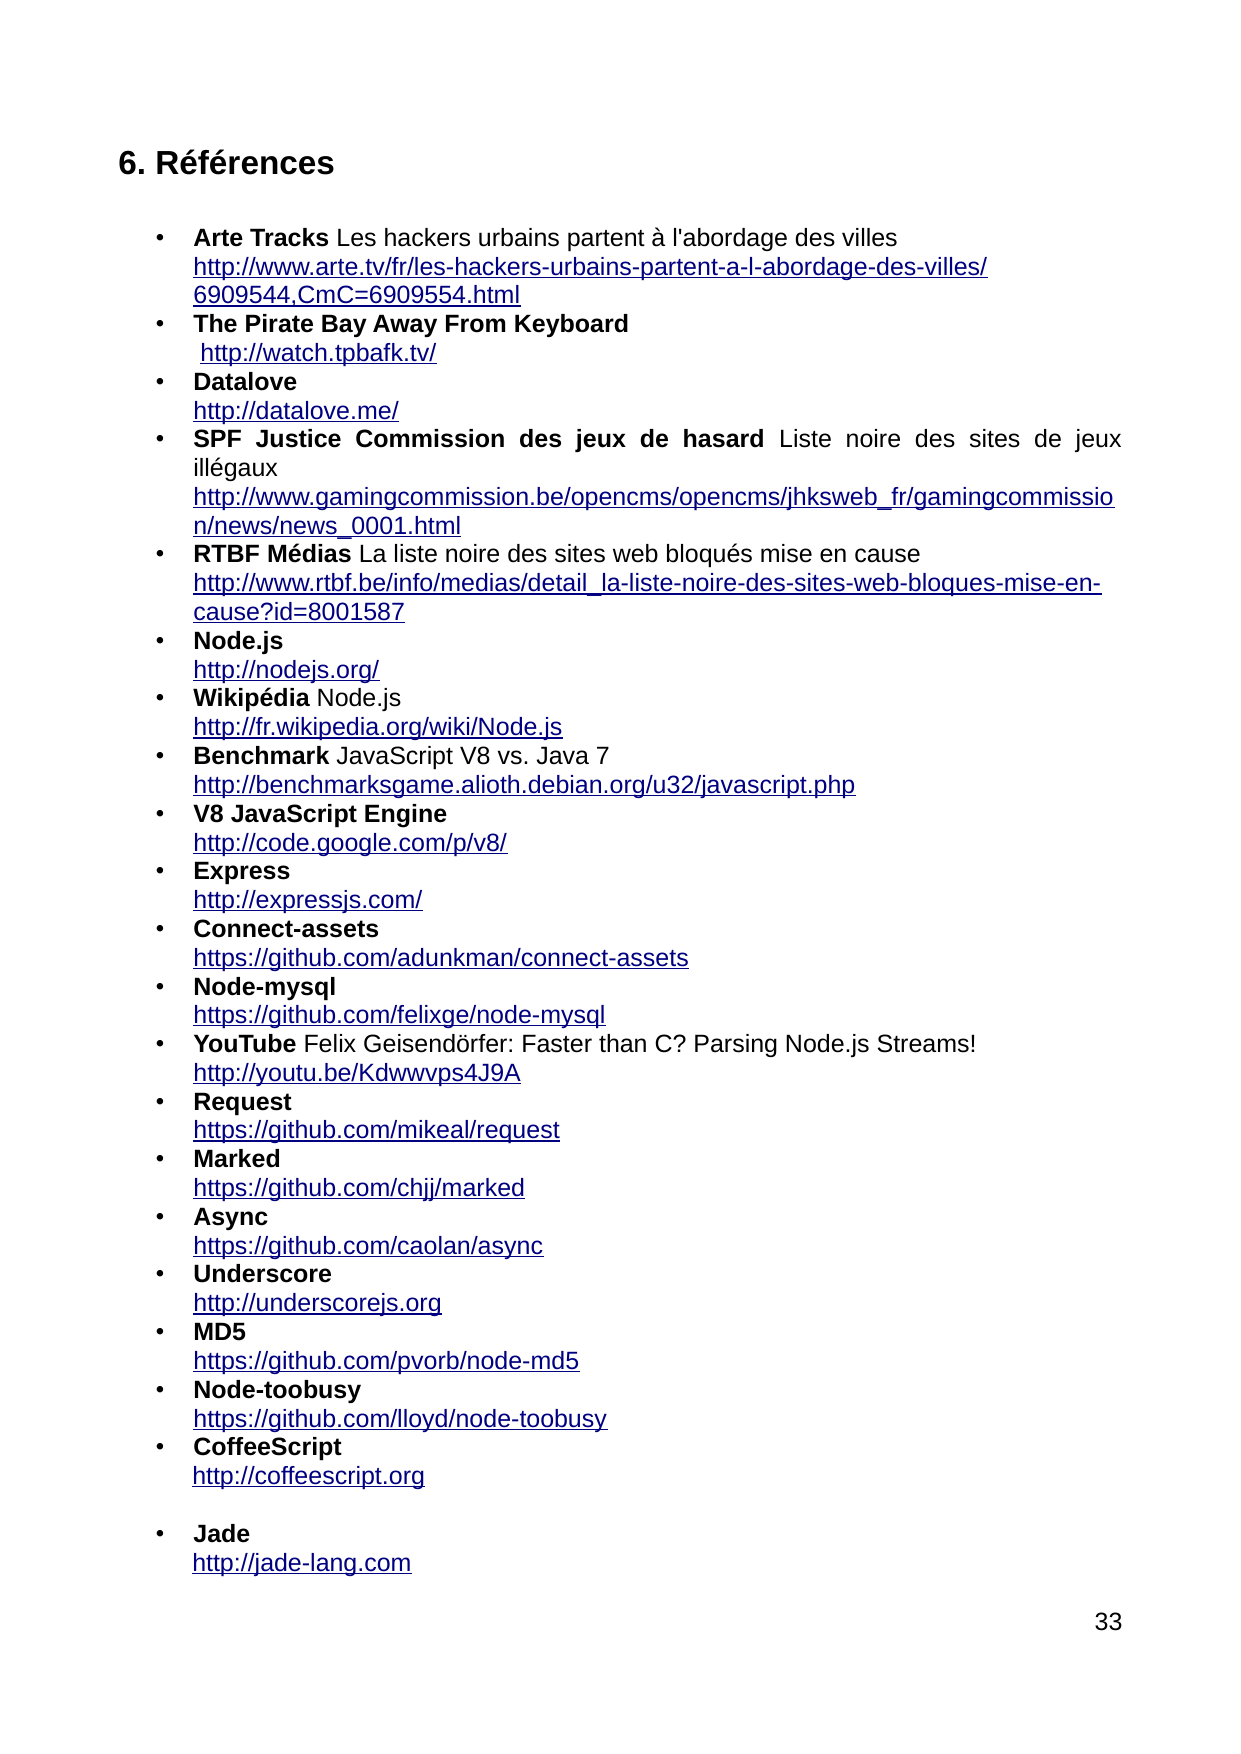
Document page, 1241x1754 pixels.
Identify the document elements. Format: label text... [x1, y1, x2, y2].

list http://underscorejs.org [156, 1288, 1122, 1317]
list https://github.com/chjj/marked [156, 1173, 1122, 1202]
text http://jade-lang.com [118, 1547, 1122, 1576]
list Underscore [156, 1259, 1122, 1288]
text http://coffeescript.org [118, 1461, 1122, 1490]
list https://github.com/adunkman/connect-assets [156, 943, 1122, 971]
list http://nodejs.org/ [156, 655, 1122, 683]
list http://fr.wikipedia.org/wiki/Node.js [156, 712, 1122, 741]
list Jade [156, 1519, 1122, 1547]
list Connect-assets [156, 914, 1122, 943]
list Request [156, 1087, 1122, 1116]
list https://github.com/lloyd/node-toobusy [156, 1403, 1122, 1432]
list http://benchmarksgame.alioth.debian.org/u32/javascript.php [156, 770, 1122, 799]
list Node-mysql [156, 971, 1122, 1000]
list https://github.com/caolan/async [156, 1231, 1122, 1259]
list http://datalove.me/ [156, 396, 1122, 424]
subtitle 6. Références [118, 143, 1122, 182]
list RTBF Médias La liste noire des sites web bloqués mise en cause [156, 539, 1122, 568]
list CoffeeScript [156, 1432, 1122, 1461]
list SPF Justice Commission des jeux de hasard Liste noire des sites de jeux illégaux http://www.gamingcommission.be/opencms/opencms/jhksweb_fr/gamingcommission/news/news_0001.html [156, 424, 1122, 539]
list Benchmark JavaScript V8 vs. Java 7 [156, 741, 1122, 770]
list https://github.com/pvorb/node-md5 [156, 1346, 1122, 1375]
list http://expressjs.com/ [156, 885, 1122, 914]
list Marked [156, 1144, 1122, 1173]
list Express [156, 856, 1122, 885]
list Node-toobusy [156, 1375, 1122, 1403]
list Node.js [156, 626, 1122, 655]
list MD5 [156, 1317, 1122, 1346]
list YouTube Felix Geisendörfer: Faster than C? Parsing Node.js Streams! [156, 1029, 1122, 1058]
list http://watch.tpbafk.tv/ [156, 338, 1122, 367]
list V8 JavaScript Engine [156, 799, 1122, 827]
list https://github.com/mikeal/request [156, 1116, 1122, 1144]
list http://www.arte.tv/fr/les-hackers-urbains-partent-a-l-abordage-des-villes/6909544,CmC=6909554.html [156, 252, 1122, 309]
list https://github.com/felixge/node-mysql [156, 1000, 1122, 1029]
list Wikipédia Node.js [156, 683, 1122, 712]
list Arte Tracks Les hackers urbains partent à l'abordage des villes [156, 223, 1122, 252]
list Datalove [156, 367, 1122, 396]
list http://www.rtbf.be/info/medias/detail_la-liste-noire-des-sites-web-bloques-mise-en-cause?id=8001587 [156, 568, 1122, 626]
list http://youtu.be/Kdwwvps4J9A [156, 1058, 1122, 1087]
list http://code.google.com/p/v8/ [156, 827, 1122, 856]
list The Pirate Bay Away From Keyboard [156, 309, 1122, 338]
list Async [156, 1202, 1122, 1231]
